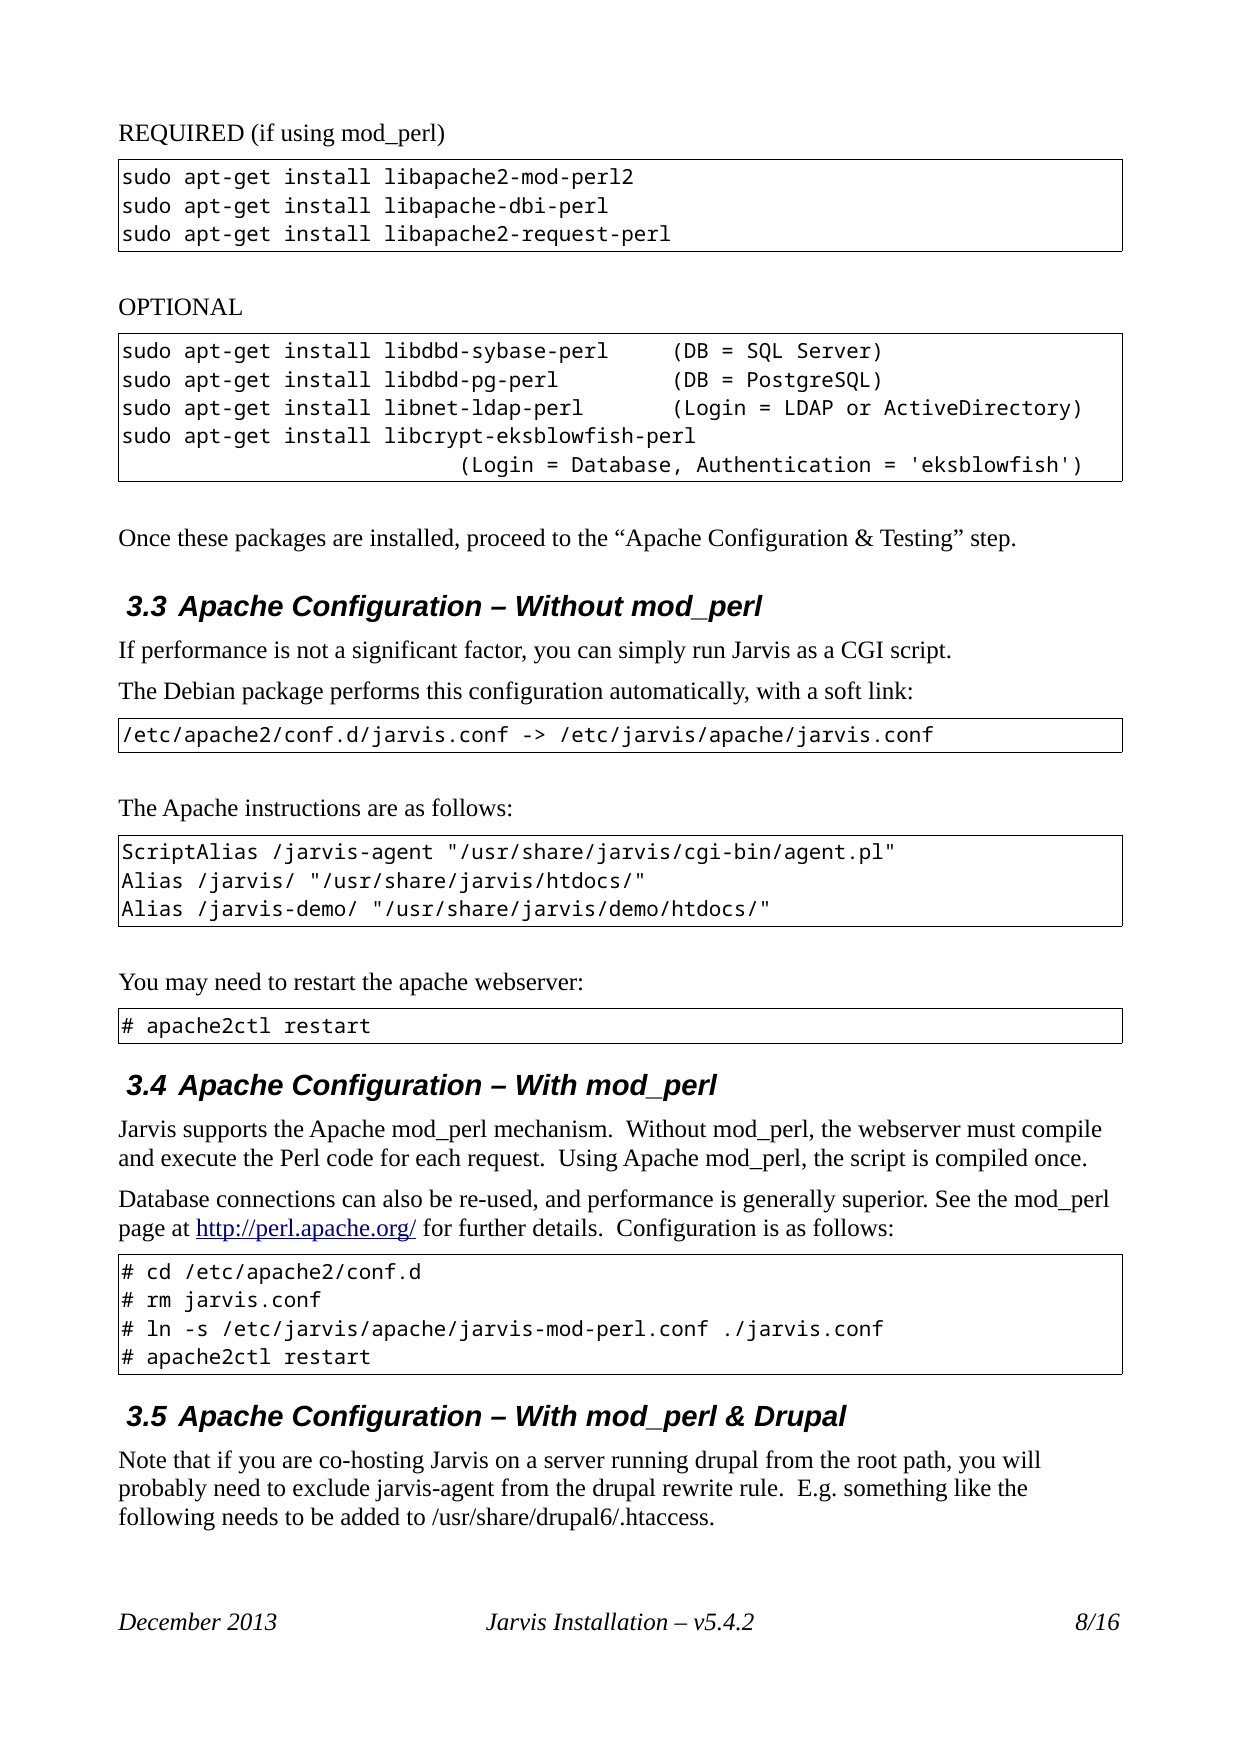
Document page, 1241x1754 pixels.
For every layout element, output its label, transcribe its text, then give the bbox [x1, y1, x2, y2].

text If performance is not a significant factor, you can simply run Jarvis as a CGI script. [118, 635, 1122, 664]
text # apache2ctl restart [119, 1009, 1122, 1043]
text You may need to restart the apache webserver: [118, 967, 1122, 996]
text ScriptAlias /jarvis-agent "/usr/share/jarvis/cgi-bin/agent.pl" [119, 836, 1122, 863]
text REQUIRED (if using mod_perl) [118, 118, 1122, 147]
text /etc/apache2/conf.d/jarvis.conf -> /etc/jarvis/apache/jarvis.conf [119, 719, 1122, 752]
text Alias /jarvis-demo/ "/usr/share/jarvis/demo/htdocs/" [119, 891, 1122, 926]
text sudo apt-get install libdbd-pg-perl (DB = PostgreSQL) [119, 362, 1122, 390]
subtitle Apache Configuration – With mod_perl & Drupal [118, 1399, 1122, 1432]
text # ln -s /etc/jarvis/apache/jarvis-mod-perl.conf ./jarvis.conf [119, 1311, 1122, 1339]
text The Debian package performs this configuration automatically, with a soft link: [118, 676, 1122, 705]
text sudo apt-get install libapache2-mod-perl2 [119, 160, 1122, 188]
text sudo apt-get install libapache2-request-perl [119, 216, 1122, 251]
text Note that if you are co-hosting Jarvis on a server running drupal from the root path, you will probably need to exclude jarvis-agent from the drupal rewrite rule. E.g. something like the following needs to be added to /usr/share/drupal6/.htaccess. [118, 1445, 1122, 1531]
text sudo apt-get install libdbd-sybase-perl (DB = SQL Server) [119, 334, 1122, 362]
text The Apache instructions are as follows: [118, 793, 1122, 822]
text # cd /etc/apache2/conf.d [119, 1255, 1122, 1282]
text Alias /jarvis/ "/usr/share/jarvis/htdocs/" [119, 863, 1122, 891]
subtitle Apache Configuration – Without mod_perl [118, 589, 1122, 622]
text sudo apt-get install libcrypt-eksblowfish-perl [119, 418, 1122, 447]
text sudo apt-get install libnet-ldap-perl (Login = LDAP or ActiveDirectory) [119, 390, 1122, 418]
text Once these packages are installed, proceed to the “Apache Configuration & Testing” step. [118, 523, 1122, 551]
text # apache2ctl restart [119, 1339, 1122, 1374]
text # rm jarvis.conf [119, 1282, 1122, 1311]
text OPTIONAL [118, 292, 1122, 321]
text sudo apt-get install libapache-dbi-perl [119, 188, 1122, 216]
text (Login = Database, Authentication = 'eksblowfish') [119, 447, 1122, 481]
subtitle Apache Configuration – With mod_perl [118, 1068, 1122, 1101]
text Database connections can also be re-used, and performance is generally superior. See the mod_perl page at http://perl.apache.org/ for further details. Configuration is as follows: [118, 1184, 1122, 1241]
text Jarvis supports the Apache mod_perl mechanism. Without mod_perl, the webserver must compile and execute the Perl code for each request. Using Apache mod_perl, the script is compiled once. [118, 1114, 1122, 1171]
